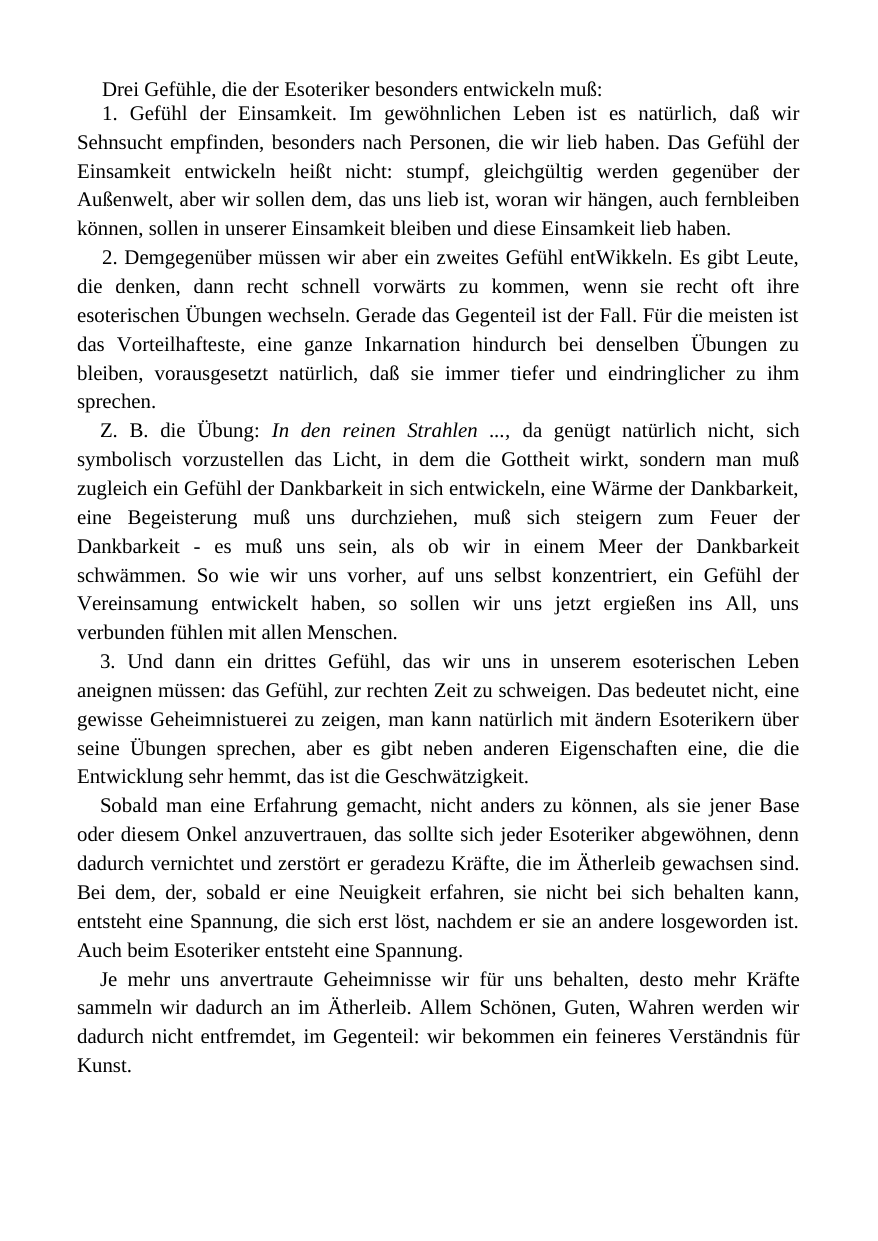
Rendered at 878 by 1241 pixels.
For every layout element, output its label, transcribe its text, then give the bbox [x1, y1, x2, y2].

text Je mehr uns anvertraute Geheimnisse wir für uns behalten, desto mehr Kräfte sammeln wir dadurch an im Ätherleib. Allem Schönen, Guten, Wahren werden wir dadurch nicht entfremdet, im Gegenteil: wir bekommen ein feineres Verständnis für Kunst. [77, 966, 800, 1077]
text Drei Gefühle, die der Esoteriker besonders entwickeln muß: [77, 77, 800, 101]
text 1. Gefühl der Einsamkeit. Im gewöhnlichen Leben ist es natürlich, daß wir Sehnsucht empfinden, besonders nach Personen, die wir lieb haben. Das Gefühl der Einsamkeit entwickeln heißt nicht: stumpf, gleichgültig werden gegenüber der Außenwelt, aber wir sollen dem, das uns lieb ist, woran wir hängen, auch fernbleiben können, sollen in unserer Einsamkeit bleiben und diese Einsamkeit lieb haben. [77, 101, 800, 240]
text Sobald man eine Erfahrung gemacht, nicht anders zu können, als sie jener Base oder diesem Onkel anzuvertrauen, das sollte sich jeder Esoteriker abgewöhnen, denn dadurch vernichtet und zerstört er geradezu Kräfte, die im Ätherleib gewachsen sind. Bei dem, der, sobald er eine Neuigkeit erfahren, sie nicht bei sich behalten kann, entsteht eine Spannung, die sich erst löst, nachdem er sie an andere losgeworden ist. Auch beim Esoteriker entsteht eine Spannung. [77, 793, 800, 962]
text 3. Und dann ein drittes Gefühl, das wir uns in unserem esoterischen Leben aneignen müssen: das Gefühl, zur rechten Zeit zu schweigen. Das bedeutet nicht, eine gewisse Geheimnistuerei zu zeigen, man kann natürlich mit ändern Esoterikern über seine Übungen sprechen, aber es gibt neben anderen Eigenschaften eine, die die Entwicklung sehr hemmt, das ist die Geschwätzigkeit. [77, 649, 800, 788]
text Z. B. die Übung: In den reinen Strahlen ..., da genügt natürlich nicht, sich symbolisch vorzustellen das Licht, in dem die Gottheit wirkt, sondern man muß zugleich ein Gefühl der Dankbarkeit in sich entwickeln, eine Wärme der Dankbarkeit, eine Begeisterung muß uns durchziehen, muß sich steigern zum Feuer der Dankbarkeit - es muß uns sein, als ob wir in einem Meer der Dankbarkeit schwämmen. So wie wir uns vorher, auf uns selbst konzentriert, ein Gefühl der Vereinsamung entwickelt haben, so sollen wir uns jetzt ergießen ins All, uns verbunden fühlen mit allen Menschen. [77, 418, 800, 644]
text 2. Demgegenüber müssen wir aber ein zweites Gefühl entWikkeln. Es gibt Leute, die denken, dann recht schnell vorwärts zu kommen, wenn sie recht oft ihre esoterischen Übungen wechseln. Gerade das Gegenteil ist der Fall. Für die meisten ist das Vorteilhafteste, eine ganze Inkarnation hindurch bei denselben Übungen zu bleiben, vorausgesetzt natürlich, daß sie immer tiefer und eindringlicher zu ihm sprechen. [77, 245, 800, 413]
